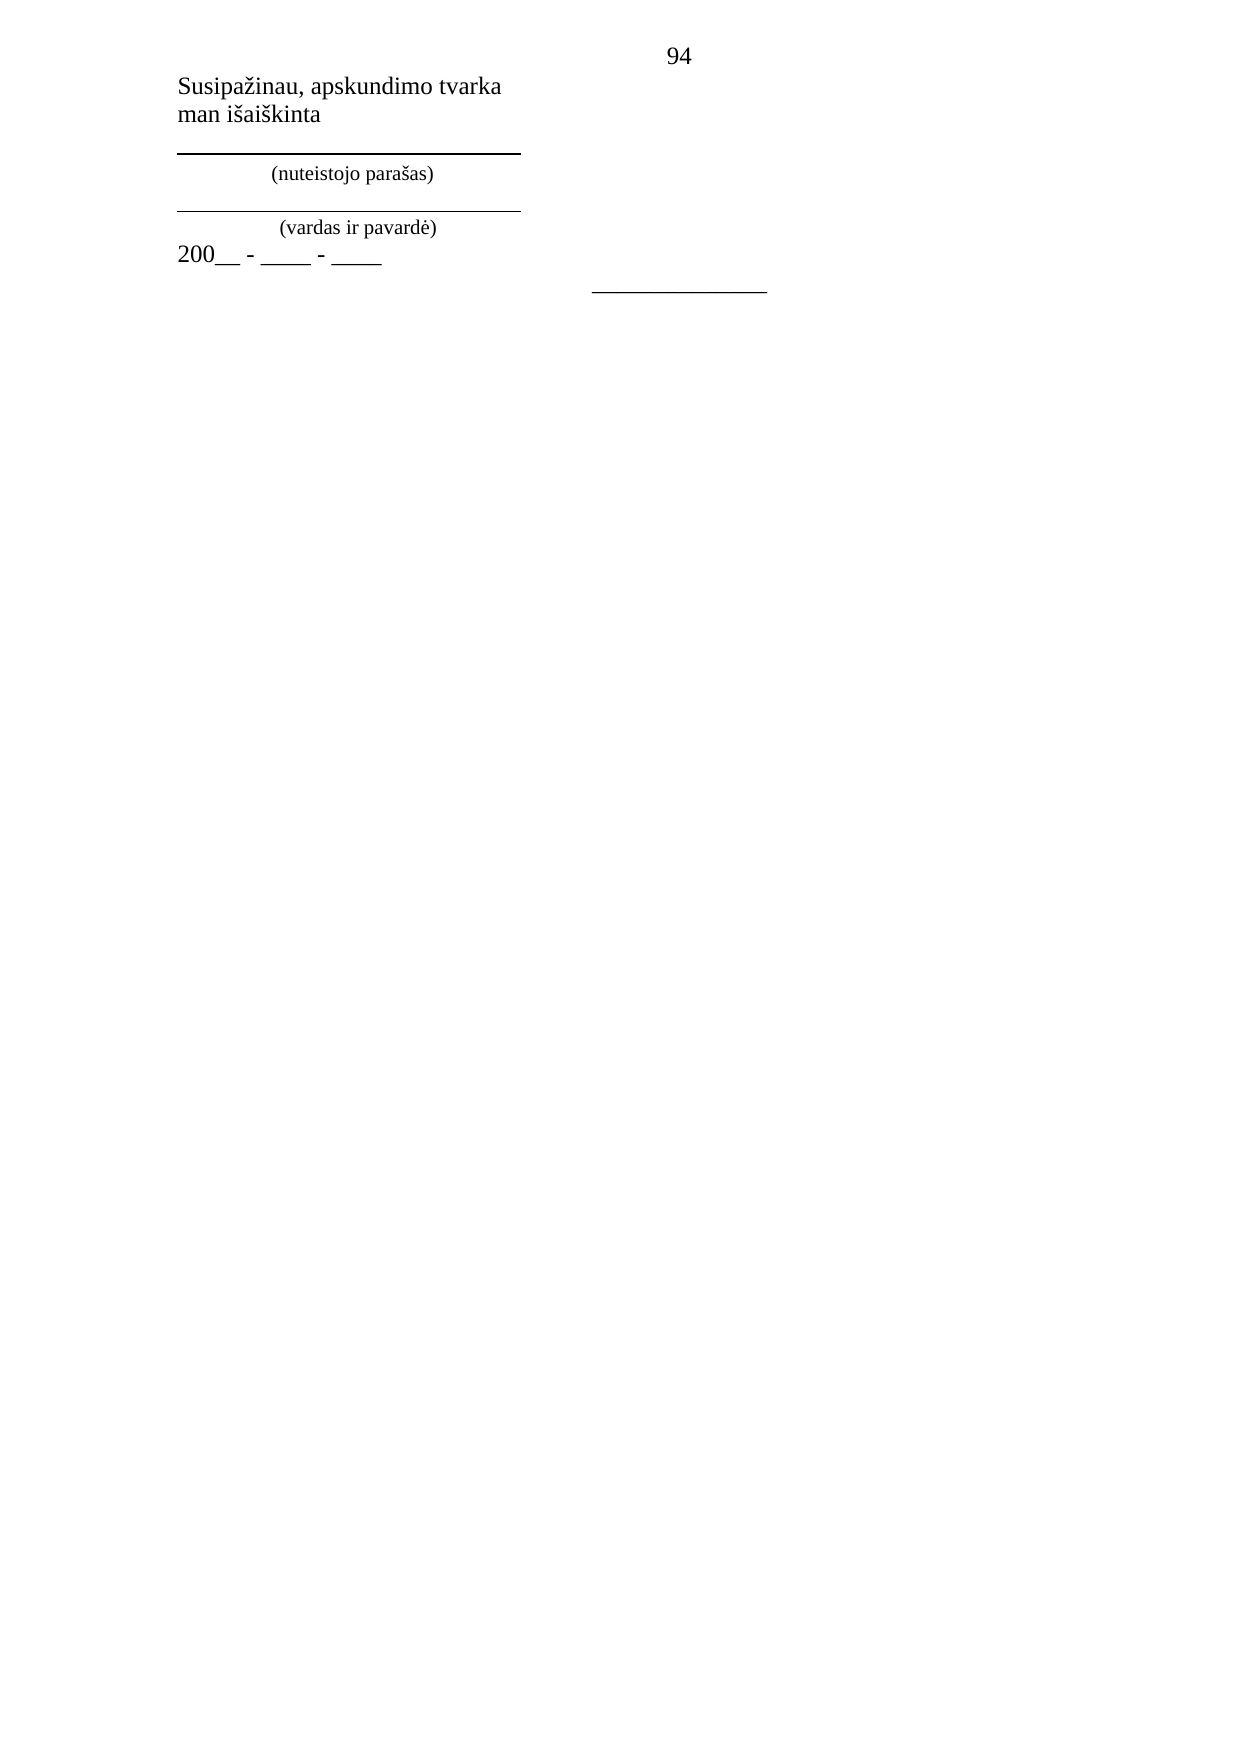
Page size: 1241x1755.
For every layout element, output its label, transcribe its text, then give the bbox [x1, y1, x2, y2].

text ______________ [177, 267, 1181, 296]
text man išaiškinta [177, 99, 1181, 128]
text Susipažinau, apskundimo tvarka [177, 71, 1181, 99]
text (nuteistojo parašas) [177, 157, 1181, 186]
text (vardas ir pavardė) [177, 214, 1181, 239]
text 200__ - ____ - ____ [177, 239, 1181, 267]
